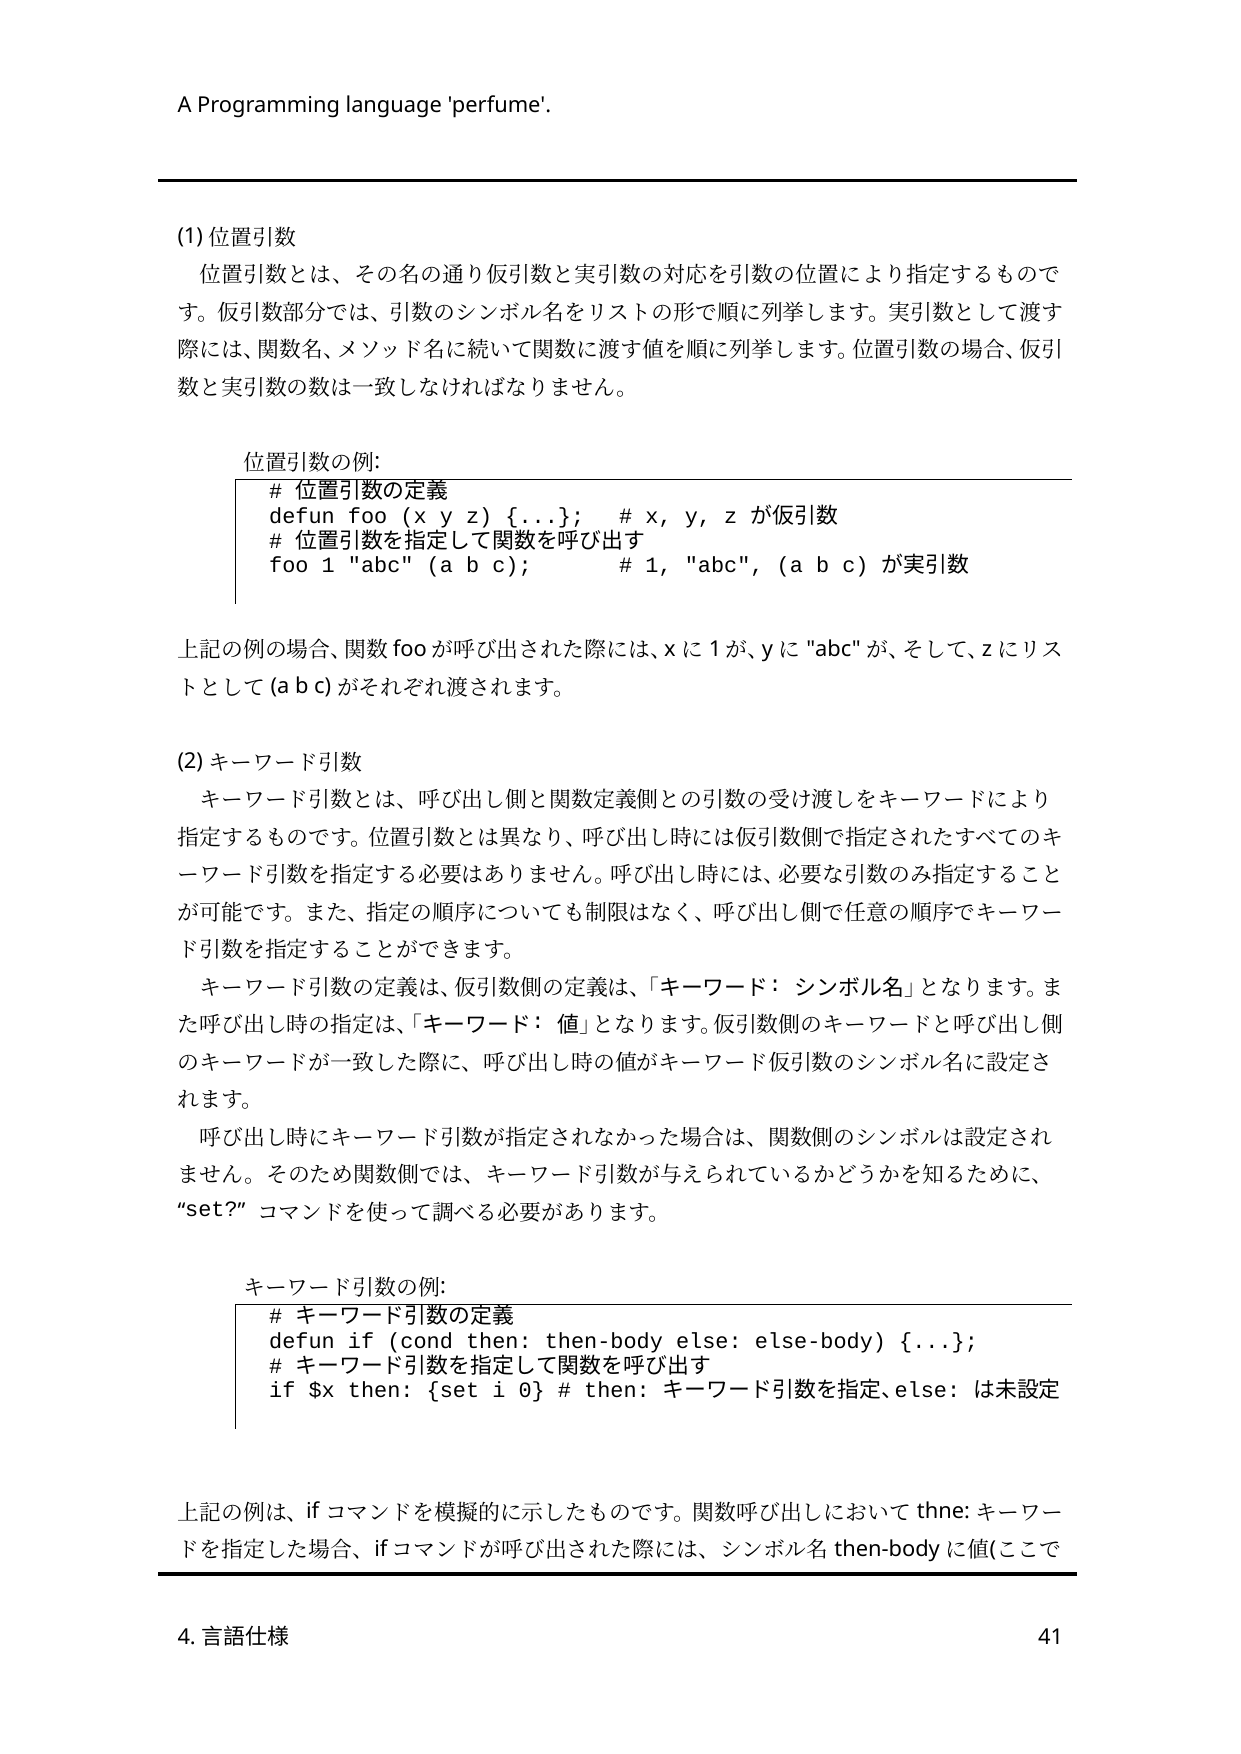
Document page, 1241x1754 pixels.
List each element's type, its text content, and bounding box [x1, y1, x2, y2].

text 呼び出し時にキーワード引数が指定されなかった場合は、関数側のシンボルは設定されません。そのため関数側では、キーワード引数が与えられているかどうかを知るために、 [177, 1117, 1063, 1192]
text 位置引数とは、その名の通り仮引数と実引数の対応を引数の位置により指定するものです。仮引数部分では、引数のシンボル名をリストの形で順に列挙します。実引数として渡す際には、関数名、メソッド名に続いて関数に渡す値を順に列挙します。位置引数の場合、仮引数と実引数の数は一致しなければなりません。 [177, 254, 1063, 404]
table_header # 位置引数の定義 defun foo (x y z) {...}; # x, y, z が仮引数 # 位置引数を指定して関数を呼び出す foo 1 "abc" (a b c); # 1, "abc", (a b c) が実引数 [236, 480, 1072, 604]
text キーワード引数の例: [243, 1267, 1063, 1304]
text 上記の例は、if コマンドを模擬的に示したものです。関数呼び出しにおいて thne: キーワードを指定した場合、ifコマンドが呼び出された際には、シンボル名 then-body に値(ここで [177, 1492, 1063, 1567]
text キーワード引数とは、呼び出し側と関数定義側との引数の受け渡しをキーワードにより指定するものです。位置引数とは異なり、呼び出し時には仮引数側で指定されたすべてのキーワード引数を指定する必要はありません。呼び出し時には、必要な引数のみ指定することが可能です。また、指定の順序についても制限はなく、呼び出し側で任意の順序でキーワード引数を指定することができます。 [177, 779, 1063, 967]
text (1) 位置引数 [177, 217, 1063, 254]
text (2) キーワード引数 [177, 742, 1063, 779]
text 位置引数の例: [243, 442, 1063, 479]
text キーワード引数の定義は、仮引数側の定義は、「キーワード: シンボル名」となります。また呼び出し時の指定は、「キーワード: 値」となります。仮引数側のキーワードと呼び出し側のキーワードが一致した際に、呼び出し時の値がキーワード仮引数のシンボル名に設定されます。 [177, 967, 1063, 1117]
table_header # キーワード引数の定義 defun if (cond then: then-body else: else-body) {...}; # キーワード引数を指定して関数を呼び出す if $x then: {set i 0} # then: キーワード引数を指定、else: は未設定 [236, 1305, 1072, 1429]
text “set?” コマンドを使って調べる必要があります。 [177, 1192, 1063, 1229]
text 上記の例の場合、関数fooが呼び出された際には、x に 1が、y に "abc" が、そして、z にリストとして (a b c) がそれぞれ渡されます。 [177, 629, 1063, 704]
